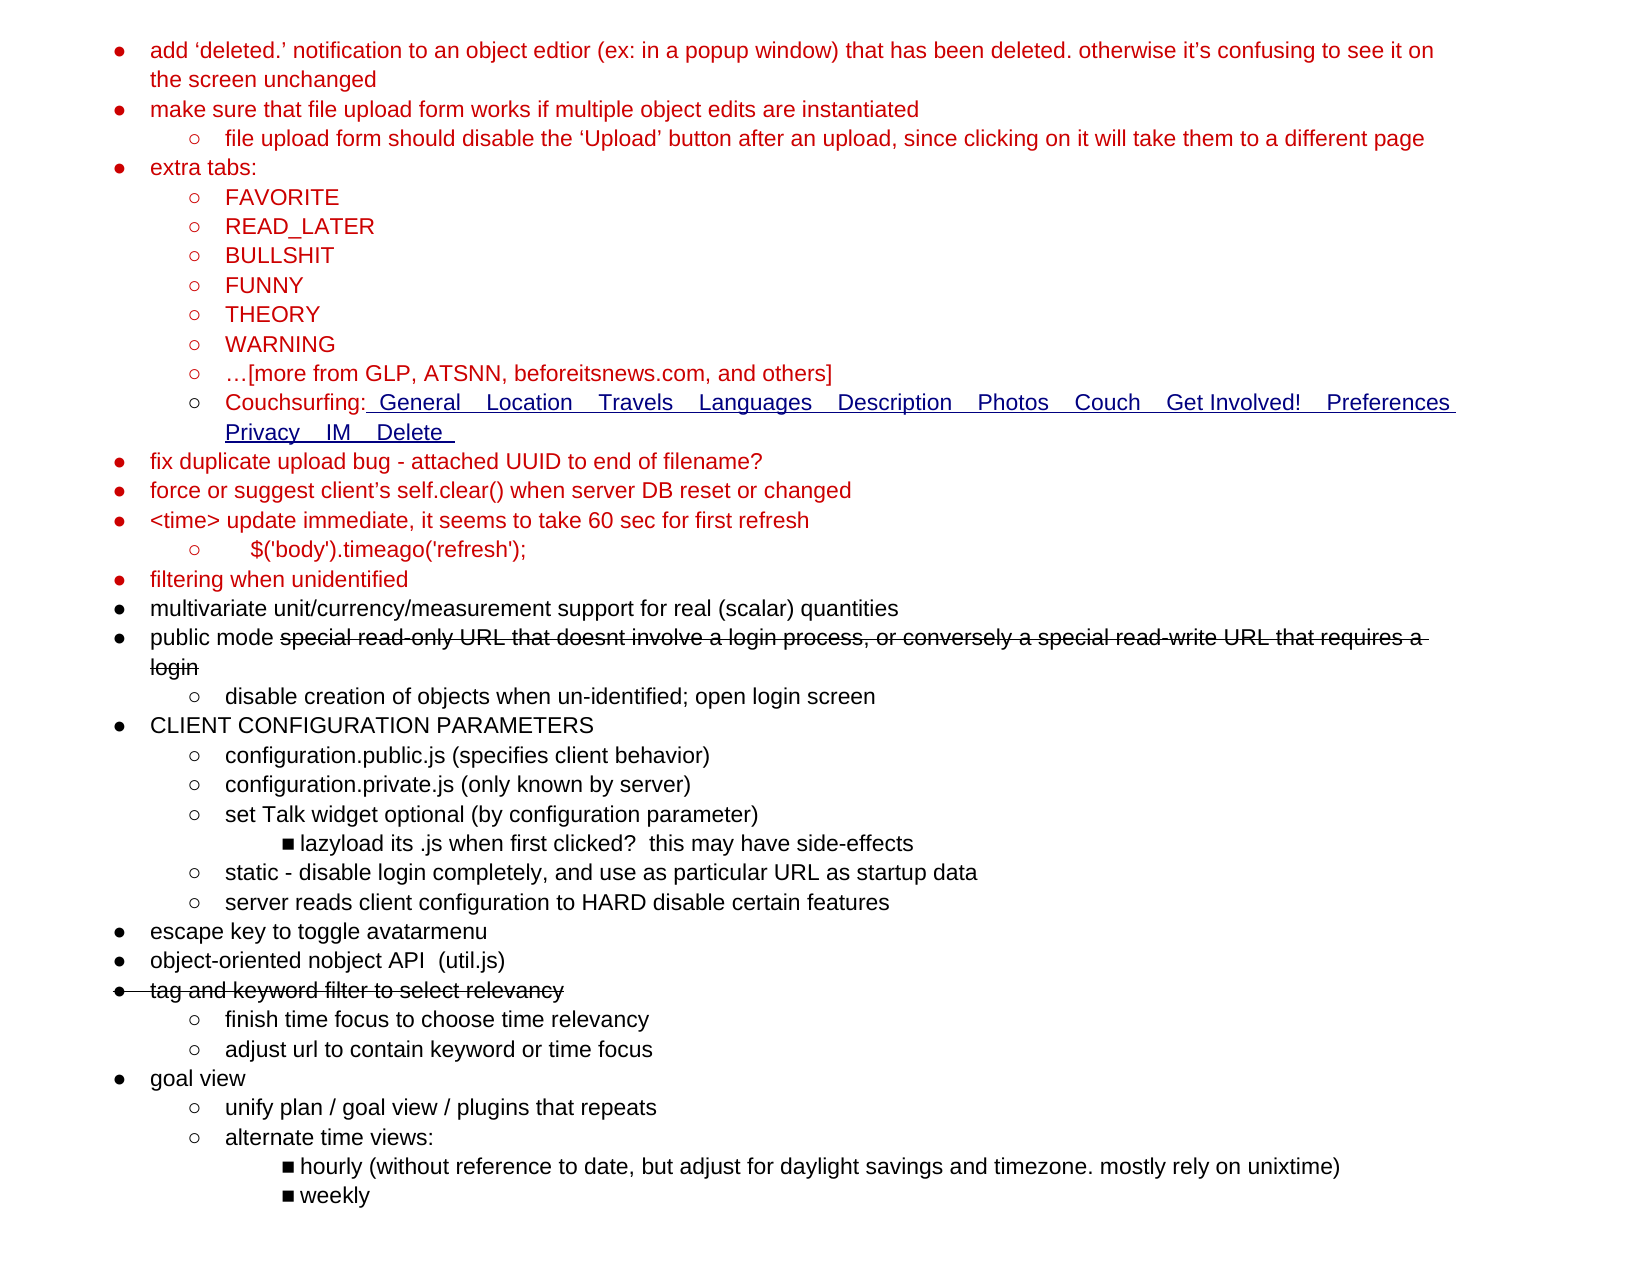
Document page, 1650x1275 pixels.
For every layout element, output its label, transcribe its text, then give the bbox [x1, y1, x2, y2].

list multivariate unit/currency/measurement support for real (scalar) quantities [112, 596, 1462, 621]
list alternate time views: [187, 1124, 1462, 1150]
list configuration.private.js (only known by server) [187, 772, 1462, 797]
list hourly (without reference to date, but adjust for daylight savings and timezone. mostly rely on unixtime) [281, 1154, 1462, 1179]
list …[more from GLP, ATSNN, beforeitsnews.com, and others] [187, 361, 1462, 386]
list make sure that file upload form works if multiple object edits are instantiated [112, 96, 1462, 122]
list disable creation of objects when un-identified; open login screen [187, 684, 1462, 709]
list public mode special read-only URL that doesnt involve a login process, or conversely a special read-write URL that requires a login [112, 625, 1462, 680]
list extra tabs: [112, 155, 1462, 181]
list tag and keyword filter to select relevancy [112, 977, 1462, 1003]
list THEORY [187, 302, 1462, 327]
list set Talk widget optional (by configuration parameter) [187, 801, 1462, 827]
list Couchsurfing: General Location Travels Languages Description Photos Couch Get Involved! Preferences Privacy IM Delete [187, 390, 1462, 445]
list BULLSHIT [187, 243, 1462, 269]
list configuration.public.js (specifies client behavior) [187, 742, 1462, 768]
list file upload form should disable the ‘Upload’ button after an upload, since clicking on it will take them to a different page [187, 126, 1462, 151]
list CLIENT CONFIGURATION PARAMETERS [112, 713, 1462, 739]
list fix duplicate upload bug - attached UUID to end of filename? [112, 449, 1462, 474]
list FAVORITE [187, 184, 1462, 210]
list goal view [112, 1066, 1462, 1091]
list FUNNY [187, 272, 1462, 298]
list WARNING [187, 331, 1462, 357]
list static - disable login completely, and use as particular URL as startup data [187, 860, 1462, 886]
list escape key to toggle avatarmenu [112, 919, 1462, 944]
list unify plan / goal view / plugins that repeats [187, 1095, 1462, 1121]
list filtering when unidentified [112, 566, 1462, 592]
list add ‘deleted.’ notification to an object edtior (ex: in a popup window) that has been deleted. otherwise it’s confusing to see it on the screen unchanged [112, 37, 1462, 92]
list finish time focus to choose time relevancy [187, 1007, 1462, 1032]
list weekly [281, 1183, 1462, 1209]
list lazyload its .js when first clicked? this may have side-effects [281, 831, 1462, 856]
list <time> update immediate, it seems to take 60 sec for first refresh [112, 507, 1462, 533]
list $('body').timeago('refresh'); [187, 537, 1462, 562]
list adjust url to contain keyword or time focus [187, 1036, 1462, 1062]
list server reads client configuration to HARD disable certain features [187, 889, 1462, 915]
list object-oriented nobject API (util.js) [112, 948, 1462, 974]
list force or suggest client’s self.clear() when server DB reset or changed [112, 478, 1462, 504]
list READ_LATER [187, 214, 1462, 239]
